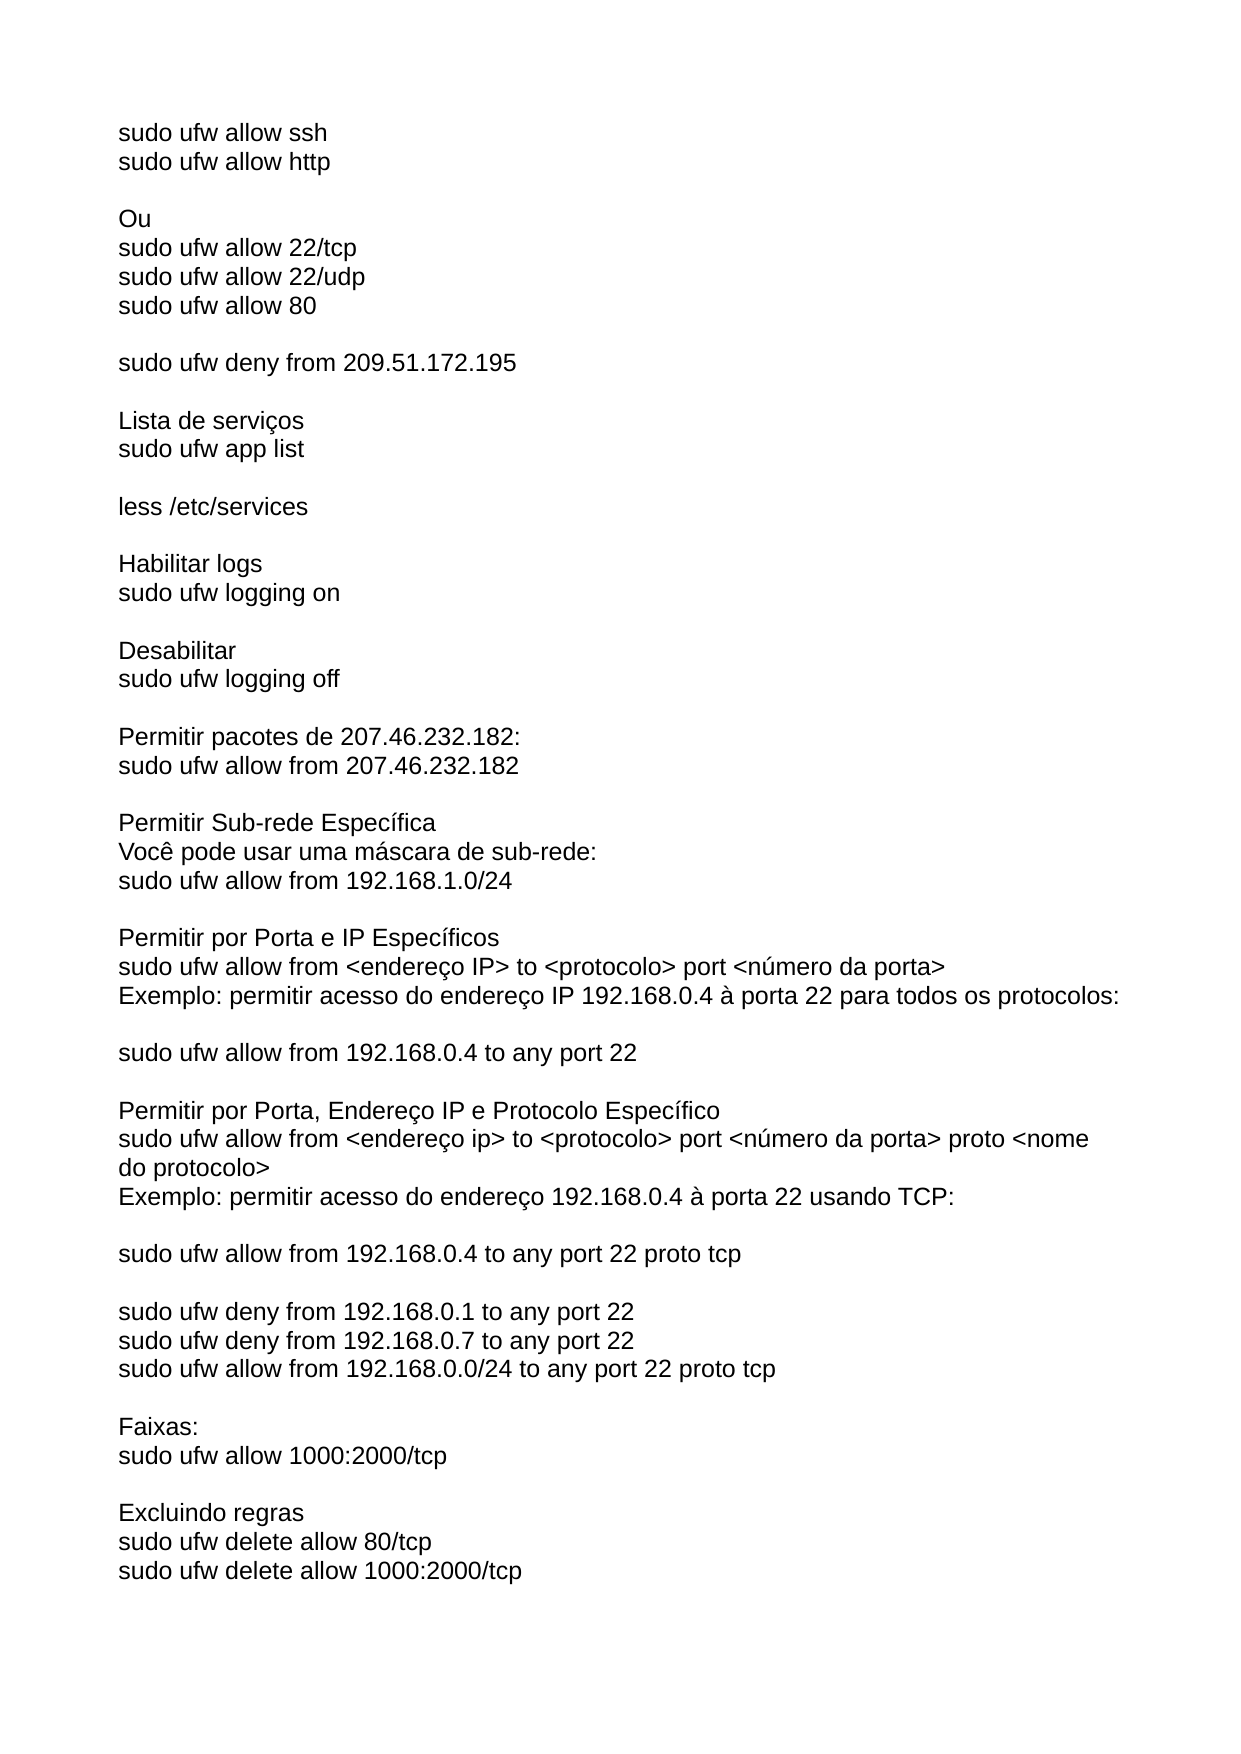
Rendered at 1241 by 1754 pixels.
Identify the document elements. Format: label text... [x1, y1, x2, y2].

text sudo ufw deny from 192.168.0.1 to any port 22 [118, 1297, 1122, 1326]
text Faixas: [118, 1412, 1122, 1441]
text sudo ufw allow from <endereço IP> to <protocolo> port <número da porta> [118, 952, 1122, 981]
text sudo ufw deny from 192.168.0.7 to any port 22 [118, 1326, 1122, 1354]
text Habilitar logs [118, 549, 1122, 578]
text sudo ufw app list [118, 434, 1122, 463]
text sudo ufw allow 1000:2000/tcp [118, 1441, 1122, 1469]
text Lista de serviços [118, 406, 1122, 434]
text Excluindo regras [118, 1498, 1122, 1527]
text sudo ufw allow ssh [118, 118, 1122, 147]
text Exemplo: permitir acesso do endereço 192.168.0.4 à porta 22 usando TCP: [118, 1182, 1122, 1211]
text sudo ufw allow from 192.168.0.4 to any port 22 [118, 1038, 1122, 1067]
text Permitir pacotes de 207.46.232.182: [118, 722, 1122, 751]
text sudo ufw deny from 209.51.172.195 [118, 348, 1122, 377]
text Permitir por Porta e IP Específicos [118, 923, 1122, 952]
text Desabilitar [118, 636, 1122, 664]
text Você pode usar uma máscara de sub-rede: [118, 837, 1122, 866]
text sudo ufw allow 22/tcp [118, 233, 1122, 262]
text Ou [118, 204, 1122, 233]
text less /etc/services [118, 492, 1122, 521]
text Permitir por Porta, Endereço IP e Protocolo Específico [118, 1096, 1122, 1124]
text Exemplo: permitir acesso do endereço IP 192.168.0.4 à porta 22 para todos os protocolos: [118, 981, 1122, 1009]
text sudo ufw allow from 192.168.0.0/24 to any port 22 proto tcp [118, 1354, 1122, 1383]
text sudo ufw delete allow 1000:2000/tcp [118, 1556, 1122, 1584]
text sudo ufw allow 22/udp [118, 262, 1122, 291]
text sudo ufw logging off [118, 664, 1122, 693]
text sudo ufw allow 80 [118, 291, 1122, 319]
text sudo ufw delete allow 80/tcp [118, 1527, 1122, 1556]
text sudo ufw allow from 192.168.0.4 to any port 22 proto tcp [118, 1239, 1122, 1268]
text Permitir Sub-rede Específica [118, 808, 1122, 837]
text sudo ufw logging on [118, 578, 1122, 607]
text sudo ufw allow from 192.168.1.0/24 [118, 866, 1122, 894]
text sudo ufw allow http [118, 147, 1122, 176]
text sudo ufw allow from 207.46.232.182 [118, 751, 1122, 779]
text sudo ufw allow from <endereço ip> to <protocolo> port <número da porta> proto <nome do protocolo> [118, 1124, 1122, 1182]
